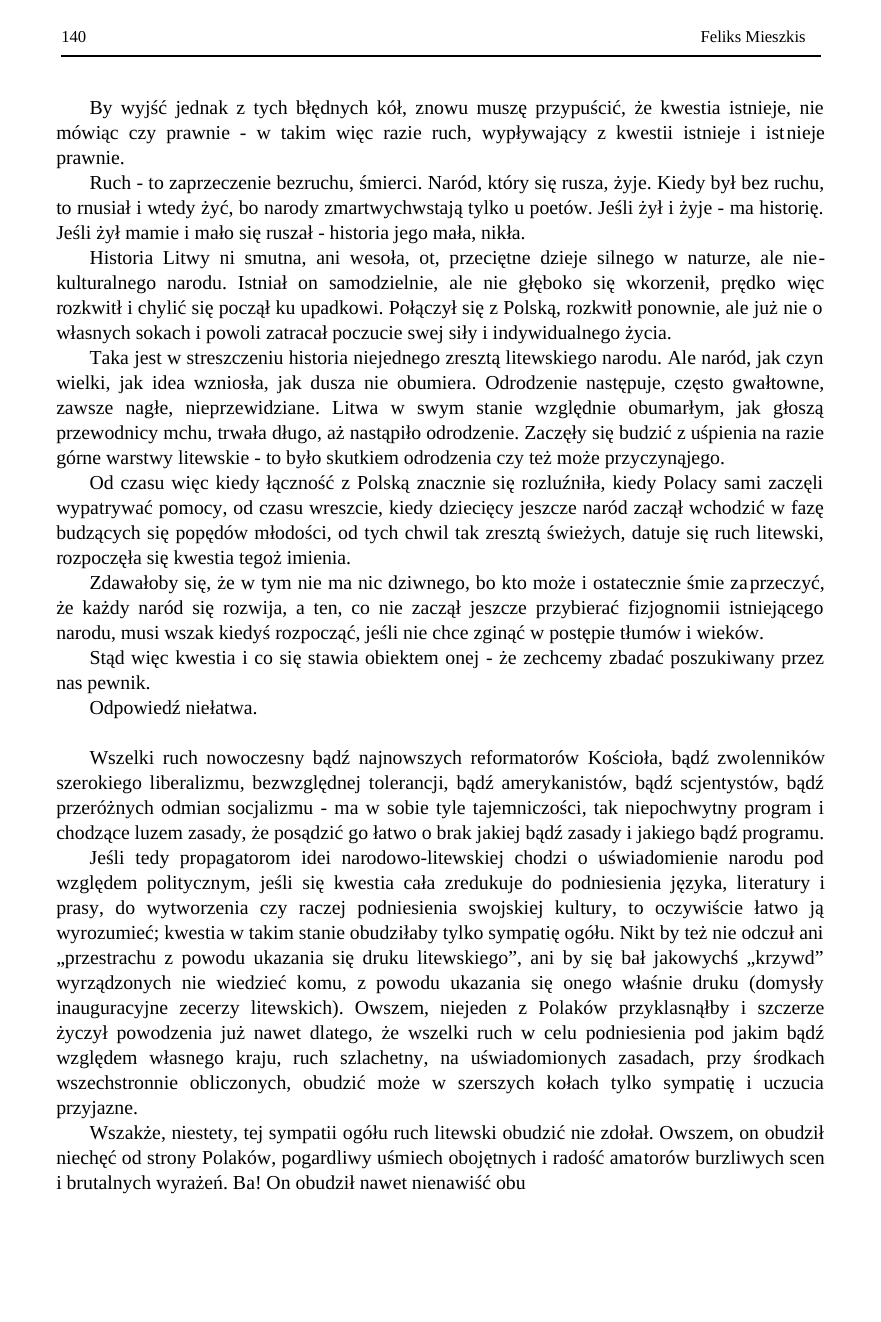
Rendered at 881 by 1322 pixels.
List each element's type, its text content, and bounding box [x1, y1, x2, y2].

text Ruch - to zaprzeczenie bezruchu, śmierci. Naród, który się rusza, żyje. Kiedy był bez ruchu, to rnusiał i wtedy żyć, bo narody zmartwychwstają tylko u poetów. Jeśli żył i żyje - ma historię. Jeśli żył mamie i mało się ruszał - historia jego mała, nikła. [56, 171, 825, 243]
text 140 [61, 27, 91, 46]
text Jeśli tedy propagatorom idei narodowo-litewskiej chodzi o uświadomienie narodu pod względem politycznym, jeśli się kwestia cała zredukuje do podniesienia języka, li­teratury i prasy, do wytworzenia czy raczej podniesienia swojskiej kultury, to oczywiście łatwo ją wyrozumieć; kwestia w takim stanie obudziłaby tylko sympatię ogółu. Nikt by też nie odczuł ani „przestrachu z powodu ukazania się druku litewskiego”, ani by się bał jakowychś „krzywd” wyrządzonych nie wiedzieć komu, z powodu ukazania się onego właśnie druku (domysły inauguracyjne zecerzy litewskich). Owszem, niejeden z Polaków przyklasnąłby i szczerze życzył powodzenia już nawet dlatego, że wszelki ruch w celu podniesienia pod jakim bądź względem własnego kraju, ruch szlachetny, na uświadomio­nych zasadach, przy środkach wszechstronnie obliczonych, obudzić może w szerszych kołach tylko sympatię i uczucia przyjazne. [56, 846, 825, 1118]
text Odpowiedź niełatwa. [56, 696, 825, 718]
text Stąd więc kwestia i co się stawia obiektem onej - że zechcemy zbadać poszukiwany przez nas pewnik. [56, 646, 825, 693]
text Wszakże, niestety, tej sympatii ogółu ruch litewski obudzić nie zdołał. Owszem, on obudził niechęć od strony Polaków, pogardliwy uśmiech obojętnych i radość ama­torów burzliwych scen i brutalnych wyrażeń. Ba! On obudził nawet nienawiść obu­ [56, 1121, 825, 1193]
text Wszelki ruch nowoczesny bądź najnowszych reformatorów Kościoła, bądź zwo­lenników szerokiego liberalizmu, bezwzględnej tolerancji, bądź amerykanistów, bądź scjentystów, bądź przeróżnych odmian socjalizmu - ma w sobie tyle tajemniczości, tak niepochwytny program i chodzące luzem zasady, że posądzić go łatwo o brak jakiej bądź zasady i jakiego bądź programu. [56, 746, 825, 843]
text By wyjść jednak z tych błędnych kół, znowu muszę przypuścić, że kwestia istnieje, nie mówiąc czy prawnie - w takim więc razie ruch, wypływający z kwestii istnieje i ist­nieje prawnie. [56, 96, 825, 168]
text Od czasu więc kiedy łączność z Polską znacznie się rozluźniła, kiedy Polacy sami zaczęli wypatrywać pomocy, od czasu wreszcie, kiedy dziecięcy jeszcze naród zaczął wchodzić w fazę budzących się popędów młodości, od tych chwil tak zresztą świeżych, datuje się ruch litewski, rozpoczęła się kwestia tegoż imienia. [56, 471, 825, 568]
text Zdawałoby się, że w tym nie ma nic dziwnego, bo kto może i ostatecznie śmie za­przeczyć, że każdy naród się rozwija, a ten, co nie zaczął jeszcze przybierać fizjognomii istniejącego narodu, musi wszak kiedyś rozpocząć, jeśli nie chce zginąć w postępie tłu­mów i wieków. [56, 571, 825, 643]
text Feliks Mieszkis [700, 27, 823, 46]
text Taka jest w streszczeniu historia niejednego zresztą litewskiego narodu. Ale naród, jak czyn wielki, jak idea wzniosła, jak dusza nie obumiera. Odrodzenie następuje, często gwałtowne, zawsze nagłe, nieprzewidziane. Litwa w swym stanie względnie obumarłym, jak głoszą przewodnicy mchu, trwała długo, aż nastąpiło odrodzenie. Zaczęły się budzić z uśpienia na razie górne warstwy litewskie - to było skutkiem odrodzenia czy też może przyczynąjego. [56, 346, 825, 468]
text Historia Litwy ni smutna, ani wesoła, ot, przeciętne dzieje silnego w naturze, ale nie­kulturalnego narodu. Istniał on samodzielnie, ale nie głęboko się wkorzenił, prędko więc rozkwitł i chylić się począł ku upadkowi. Połączył się z Polską, rozkwitł ponownie, ale już nie o własnych sokach i powoli zatracał poczucie swej siły i indywidualnego życia. [56, 246, 825, 343]
